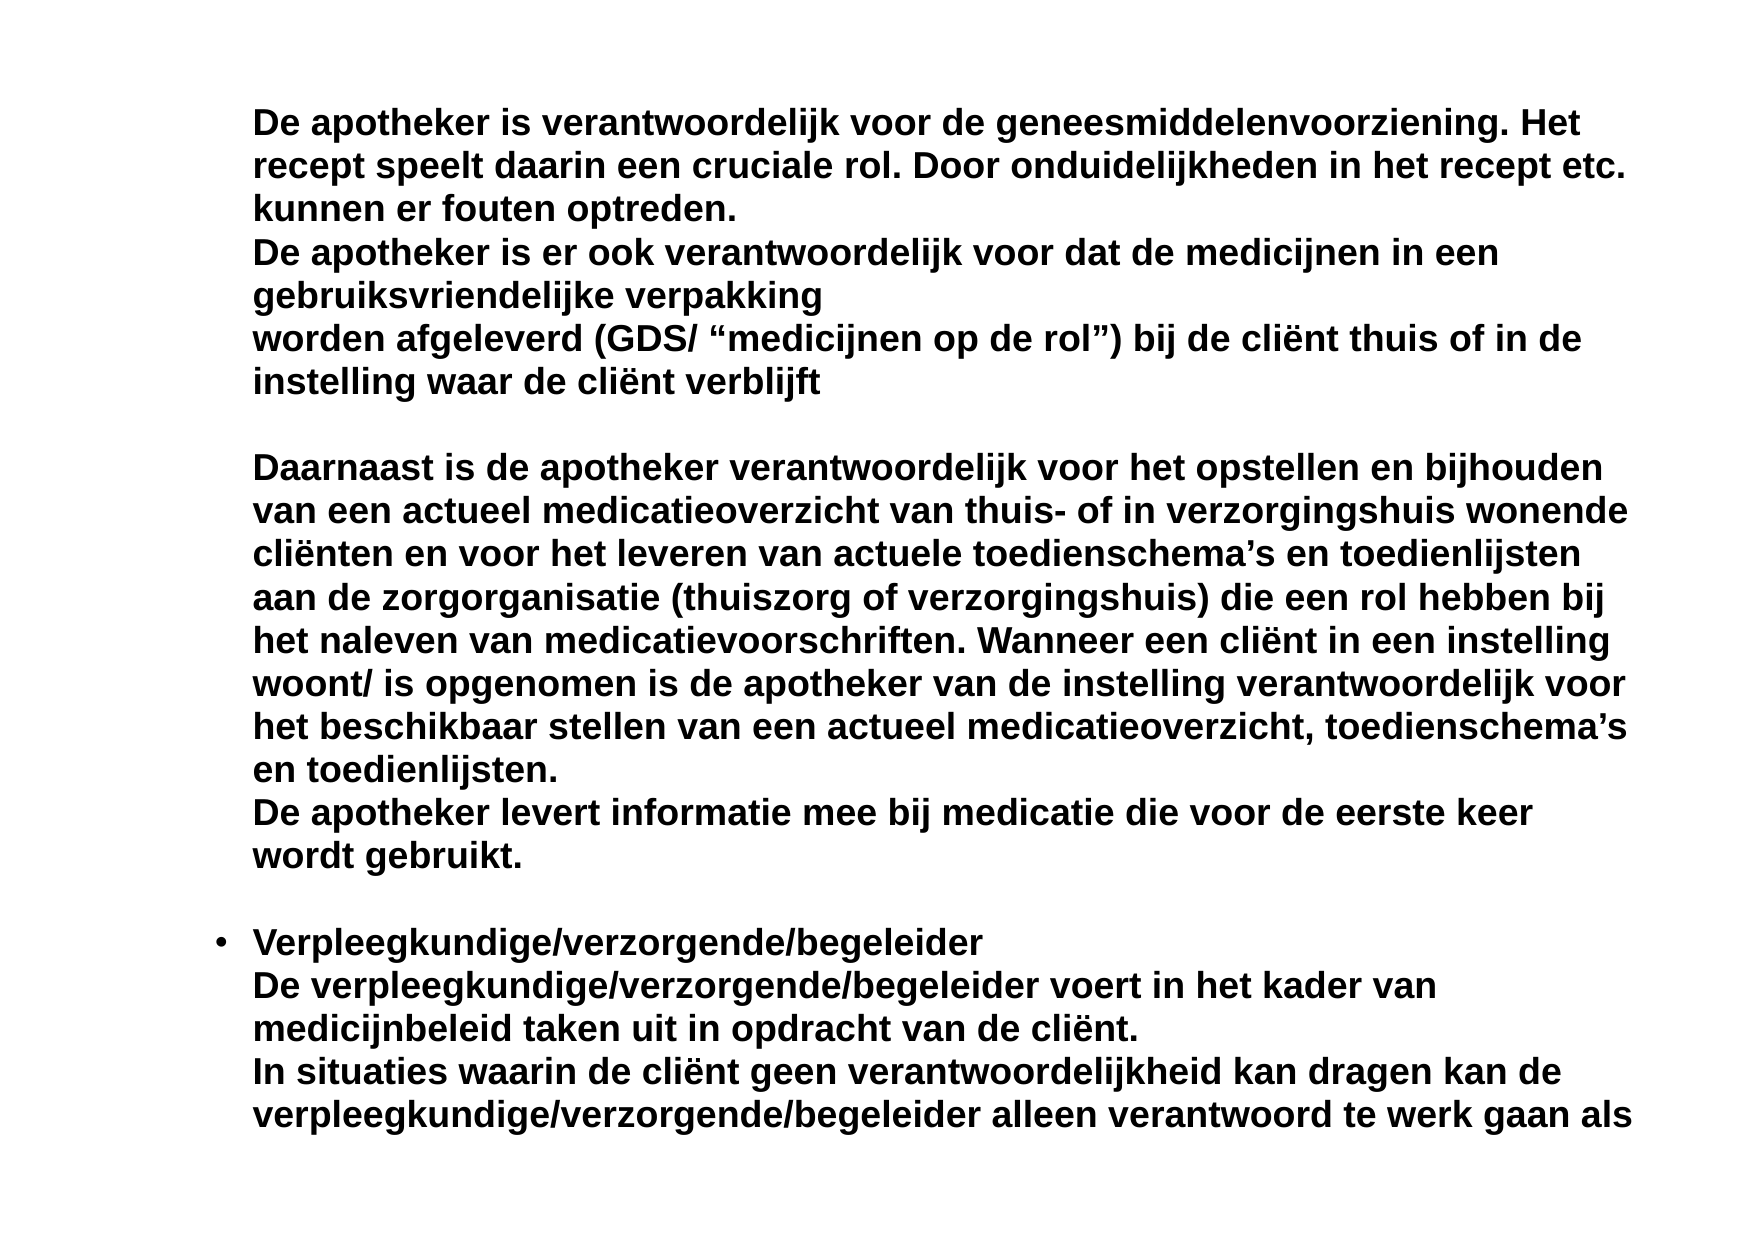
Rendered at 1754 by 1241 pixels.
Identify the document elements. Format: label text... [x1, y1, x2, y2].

subtitle De apotheker is er ook verantwoordelijk voor dat de medicijnen in een gebruiksvriendelijke verpakking [215, 230, 1636, 316]
subtitle In situaties waarin de cliënt geen verantwoordelijkheid kan dragen kan de verpleegkundige/verzorgende/begeleider alleen verantwoord te werk gaan als [215, 1049, 1636, 1136]
subtitle Verpleegkundige/verzorgende/begeleider [215, 920, 1636, 963]
subtitle De apotheker levert informatie mee bij medicatie die voor de eerste keer wordt gebruikt. [215, 790, 1636, 877]
subtitle De apotheker is verantwoordelijk voor de geneesmiddelenvoorziening. Het recept speelt daarin een cruciale rol. Door onduidelijkheden in het recept etc. kunnen er fouten optreden. [215, 100, 1636, 230]
subtitle De verpleegkundige/verzorgende/begeleider voert in het kader van medicijnbeleid taken uit in opdracht van de cliënt. [215, 963, 1636, 1049]
subtitle worden afgeleverd (GDS/ “medicijnen op de rol”) bij de cliënt thuis of in de instelling waar de cliënt verblijft [215, 316, 1636, 402]
subtitle Daarnaast is de apotheker verantwoordelijk voor het opstellen en bijhouden van een actueel medicatieoverzicht van thuis- of in verzorgingshuis wonende cliënten en voor het leveren van actuele toedienschema’s en toedienlijsten aan de zorgorganisatie (thuiszorg of verzorgingshuis) die een rol hebben bij het naleven van medicatievoorschriften. Wanneer een cliënt in een instelling woont/ is opgenomen is de apotheker van de instelling verantwoordelijk voor het beschikbaar stellen van een actueel medicatieoverzicht, toedienschema’s en toedienlijsten. [215, 445, 1636, 790]
